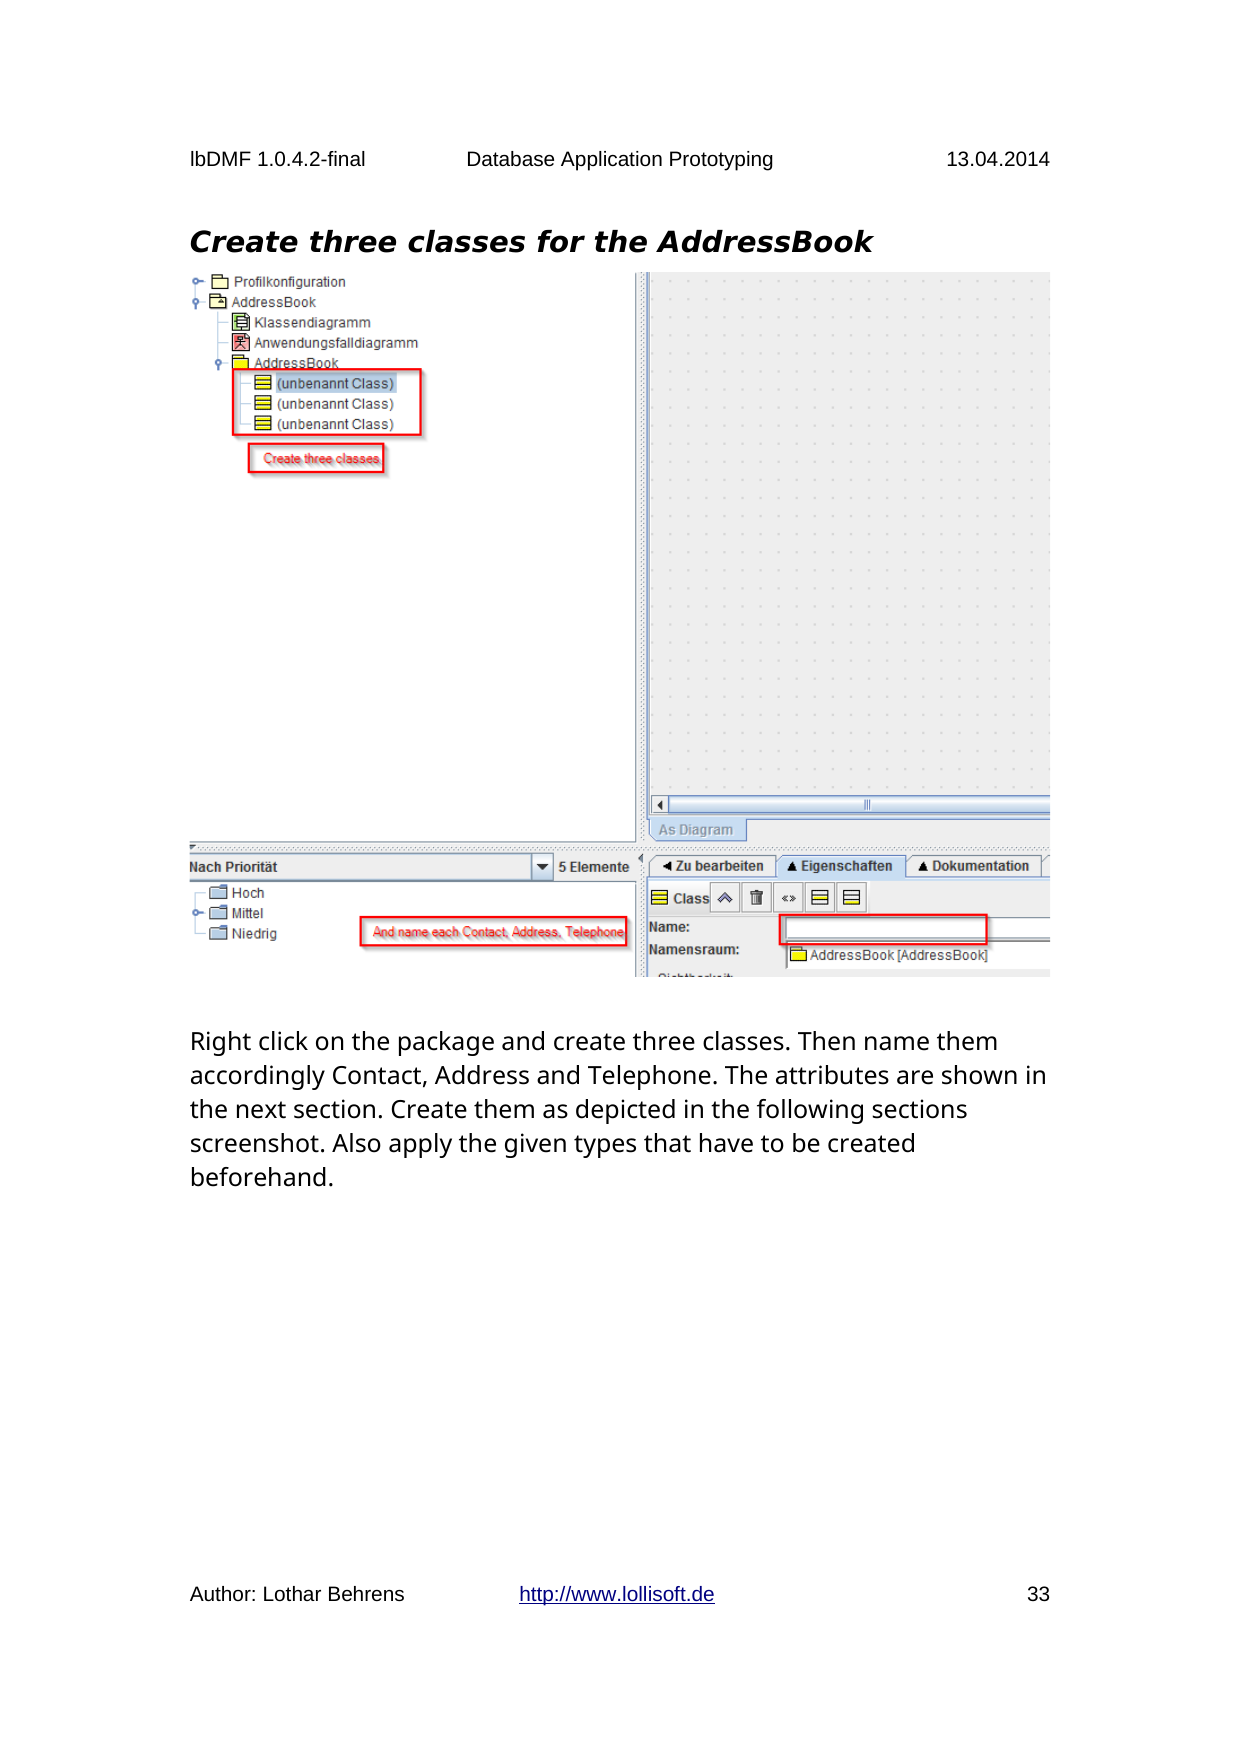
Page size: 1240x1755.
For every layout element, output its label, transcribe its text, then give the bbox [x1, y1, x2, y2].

text Right click on the package and create three classes. Then name them accordingly Contact, Address and Telephone. The attributes are shown in the next section. Create them as depicted in the following sections screenshot. Also apply the given types that have to be created beforehand. [189, 1023, 1050, 1194]
picture [189, 272, 1050, 977]
subtitle Create three classes for the AddressBook [189, 226, 1050, 259]
